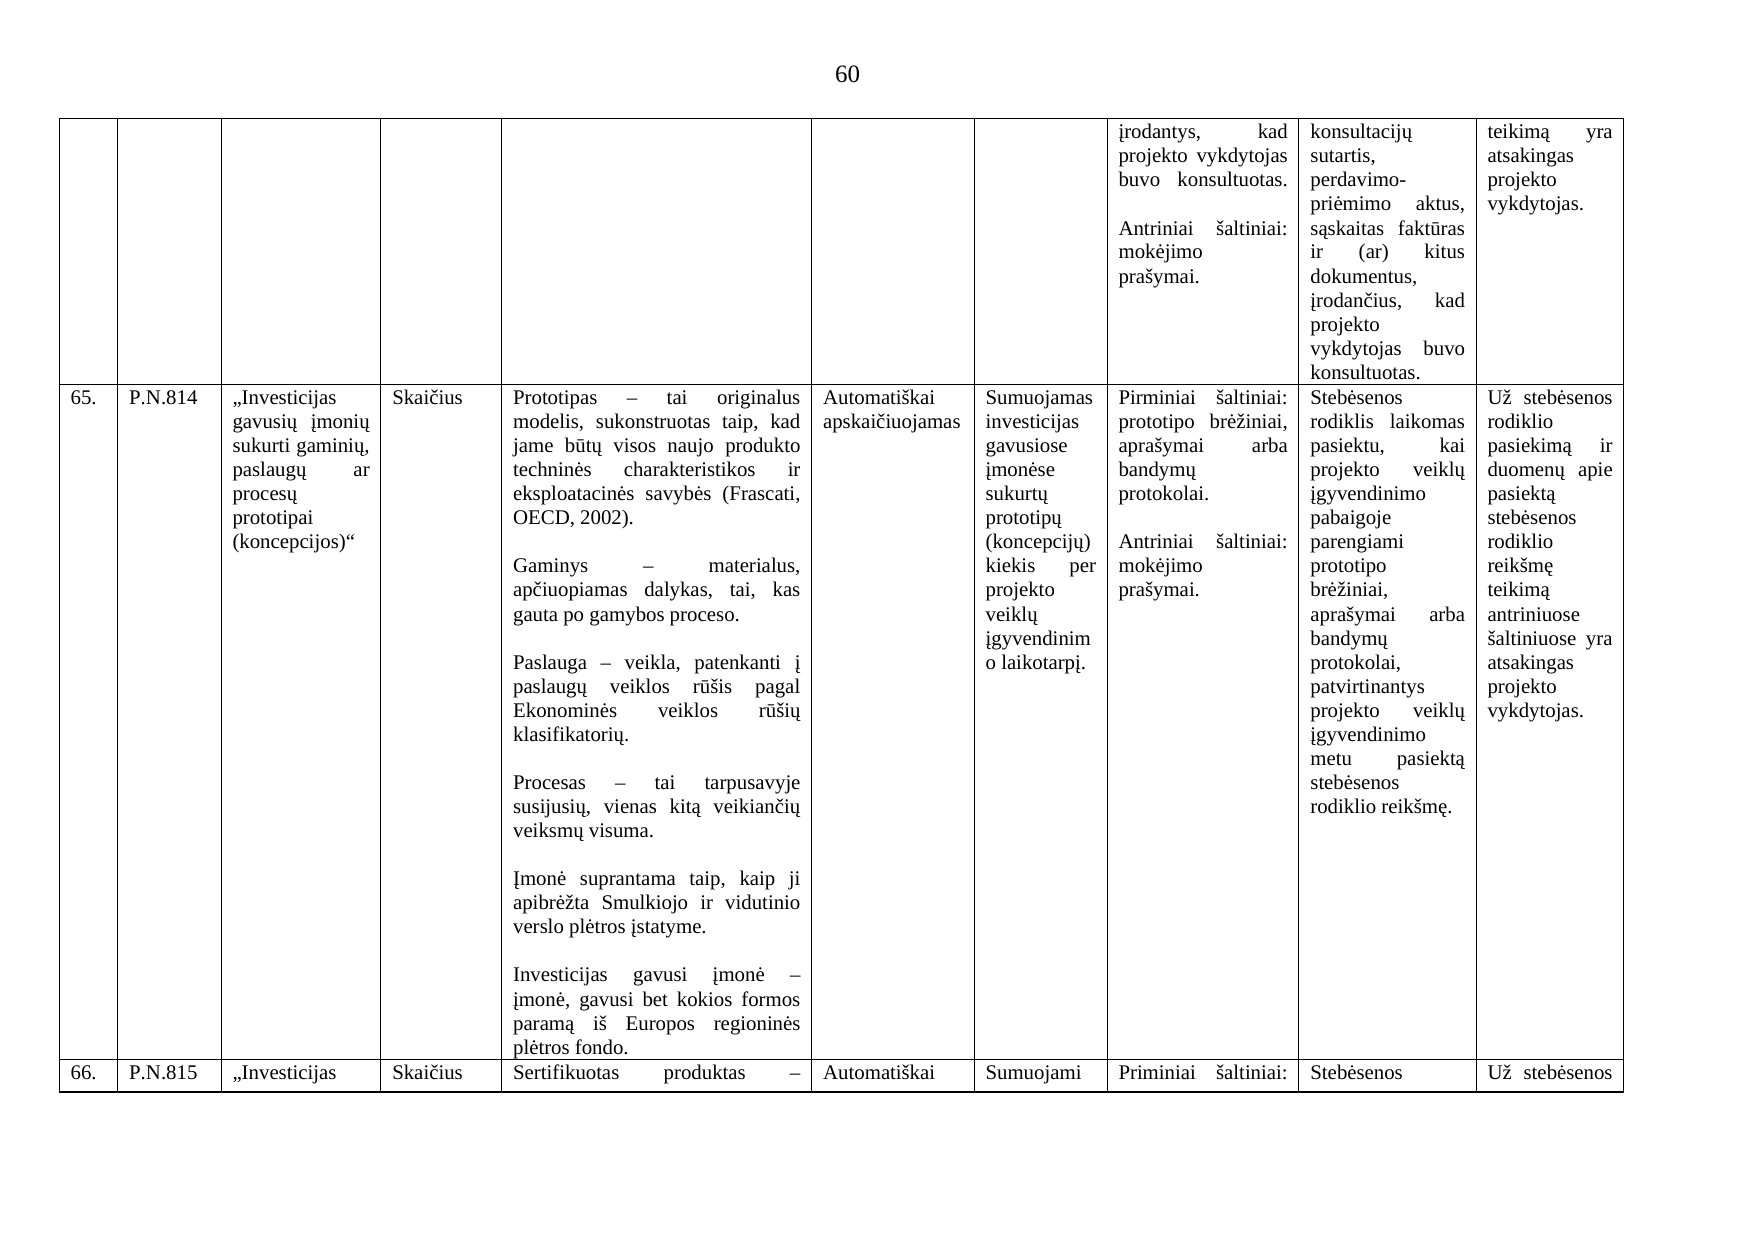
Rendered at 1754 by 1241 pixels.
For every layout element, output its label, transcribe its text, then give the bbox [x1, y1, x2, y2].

table_cell P.N.814 [118, 385, 221, 1059]
table_cell įrodantys, kad projekto vykdytojas buvo konsultuotas. Antriniai šaltiniai: mokėjimo prašymai. [1108, 119, 1298, 384]
table_cell Sumuojami [975, 1060, 1107, 1091]
table_cell [812, 119, 974, 384]
table_cell [222, 119, 380, 384]
table_cell [60, 119, 117, 384]
table_cell Skaičius [381, 1060, 501, 1091]
table_cell Skaičius [381, 385, 501, 1059]
table_cell P.N.815 [118, 1060, 221, 1091]
table_cell „Investicijas [222, 1060, 380, 1091]
table_cell [502, 119, 811, 384]
table_cell Sumuojamas investicijas gavusiose įmonėse sukurtų prototipų (koncepcijų) kiekis per projekto veiklų įgyvendinimo laikotarpį. [975, 385, 1107, 1059]
table_cell Sertifikuotas produktas – [502, 1060, 811, 1091]
table_cell Už stebėsenos rodiklio pasiekimą ir duomenų apie pasiektą stebėsenos rodiklio reikšmę teikimą antriniuose šaltiniuose yra atsakingas projekto vykdytojas. [1477, 385, 1623, 1059]
table_cell Pirminiai šaltiniai: prototipo brėžiniai, aprašymai arba bandymų protokolai. Antriniai šaltiniai: mokėjimo prašymai. [1108, 385, 1298, 1059]
table_cell 66. [60, 1060, 117, 1091]
table_cell konsultacijų sutartis, perdavimo-priėmimo aktus, sąskaitas faktūras ir (ar) kitus dokumentus, įrodančius, kad projekto vykdytojas buvo konsultuotas. [1299, 119, 1476, 384]
table_cell [381, 119, 501, 384]
table_cell 65. [60, 385, 117, 1059]
table_cell [118, 119, 221, 384]
table_cell Stebėsenos rodiklis laikomas pasiektu, kai projekto veiklų įgyvendinimo pabaigoje parengiami prototipo brėžiniai, aprašymai arba bandymų protokolai, patvirtinantys projekto veiklų įgyvendinimo metu pasiektą stebėsenos rodiklio reikšmę. [1299, 385, 1476, 1059]
table_cell Automatiškai apskaičiuojamas [812, 385, 974, 1059]
table_cell [975, 119, 1107, 384]
table_cell Automatiškai [812, 1060, 974, 1091]
table_cell „Investicijas gavusių įmonių sukurti gaminių, paslaugų ar procesų prototipai (koncepcijos)“ [222, 385, 380, 1059]
table_cell Stebėsenos [1299, 1060, 1476, 1091]
table_cell Prototipas – tai originalus modelis, sukonstruotas taip, kad jame būtų visos naujo produkto techninės charakteristikos ir eksploatacinės savybės (Frascati, OECD, 2002). Gaminys – materialus, apčiuopiamas dalykas, tai, kas gauta po gamybos proceso. Paslauga – veikla, patenkanti į paslaugų veiklos rūšis pagal Ekonominės veiklos rūšių klasifikatorių. Procesas – tai tarpusavyje susijusių, vienas kitą veikiančių veiksmų visuma. Įmonė suprantama taip, kaip ji apibrėžta Smulkiojo ir vidutinio verslo plėtros įstatyme. Investicijas gavusi įmonė – įmonė, gavusi bet kokios formos paramą iš Europos regioninės plėtros fondo. [502, 385, 811, 1059]
table_cell teikimą yra atsakingas projekto vykdytojas. [1477, 119, 1623, 384]
table_cell Už stebėsenos [1477, 1060, 1623, 1091]
table_cell Priminiai šaltiniai: [1108, 1060, 1298, 1091]
